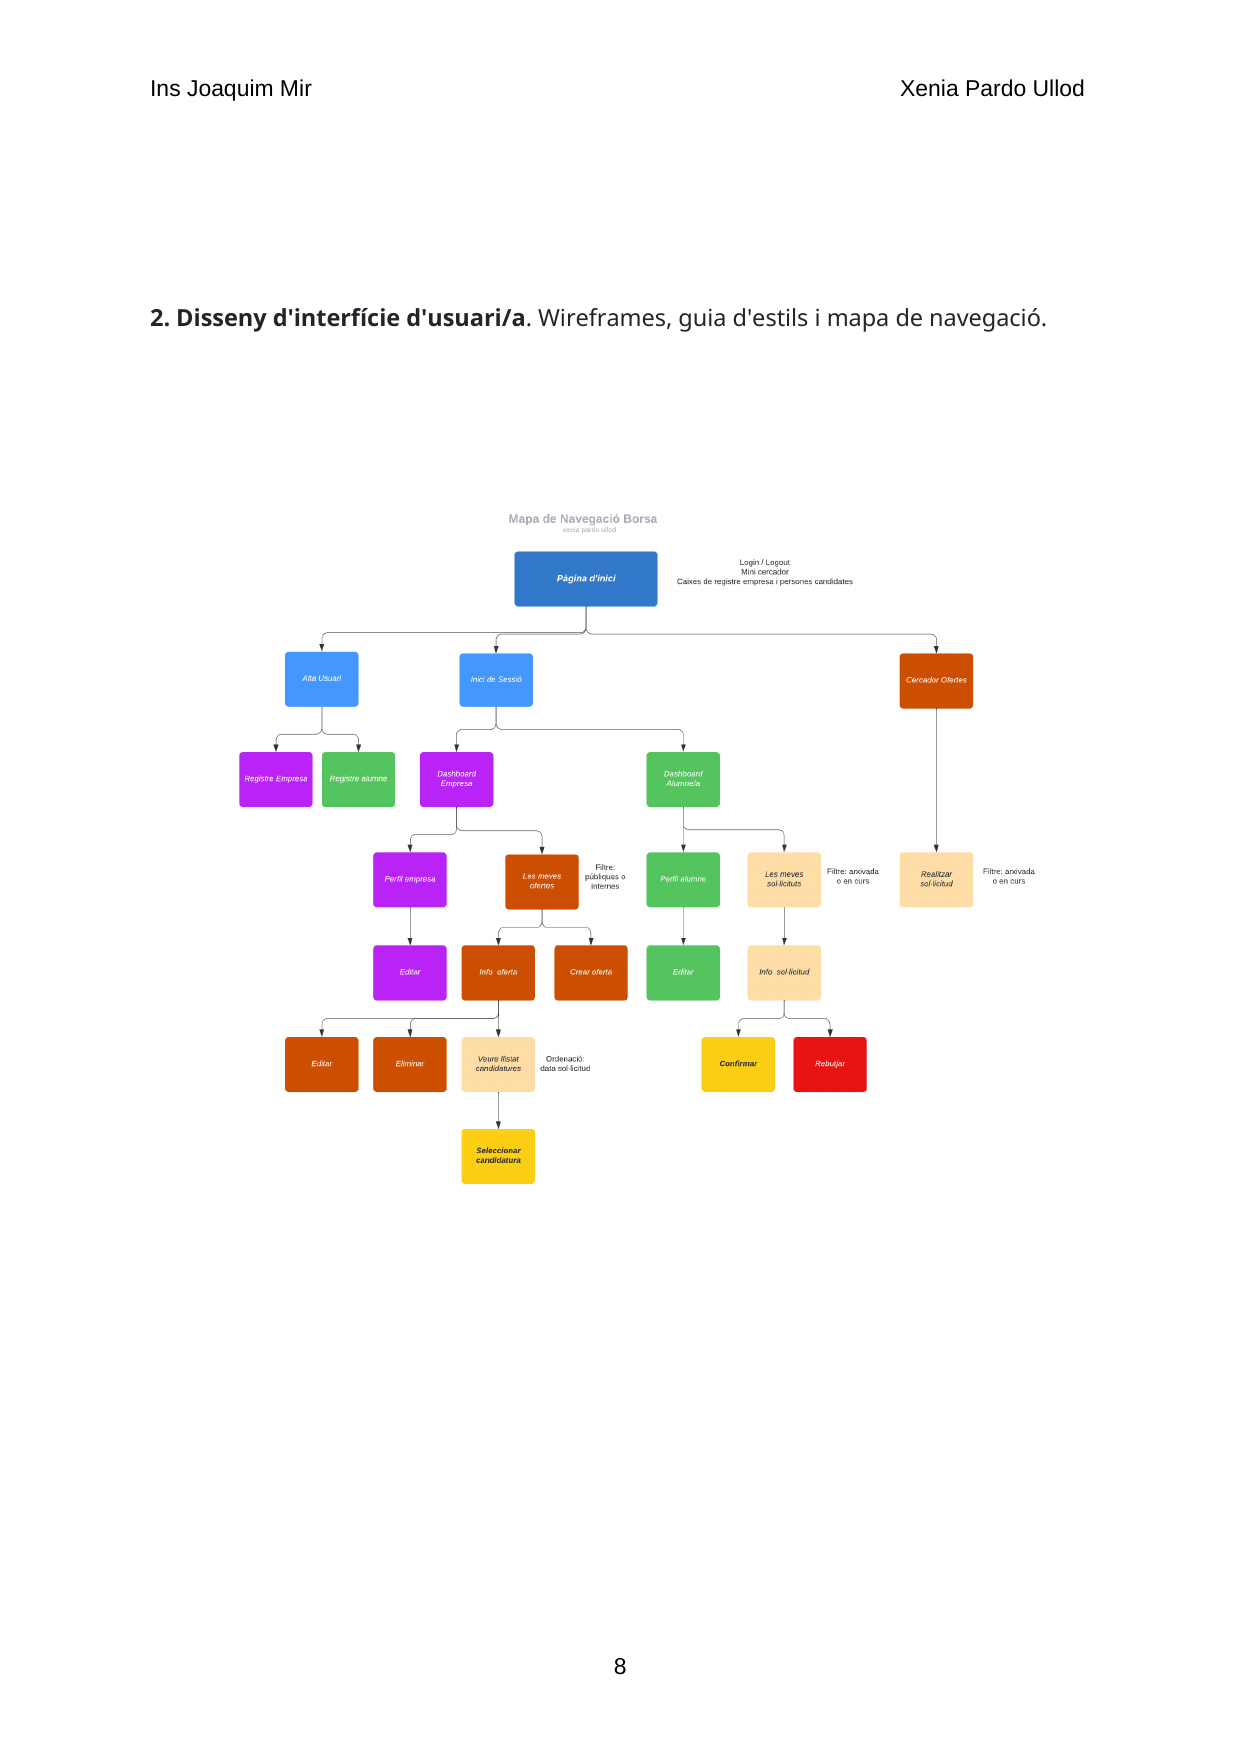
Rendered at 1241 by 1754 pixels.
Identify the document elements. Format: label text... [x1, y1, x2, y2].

picture [184, 496, 1072, 1259]
text 2. Disseny d'interfície d'usuari/a. Wireframes, guia d'estils i mapa de navegació. [150, 301, 1090, 333]
